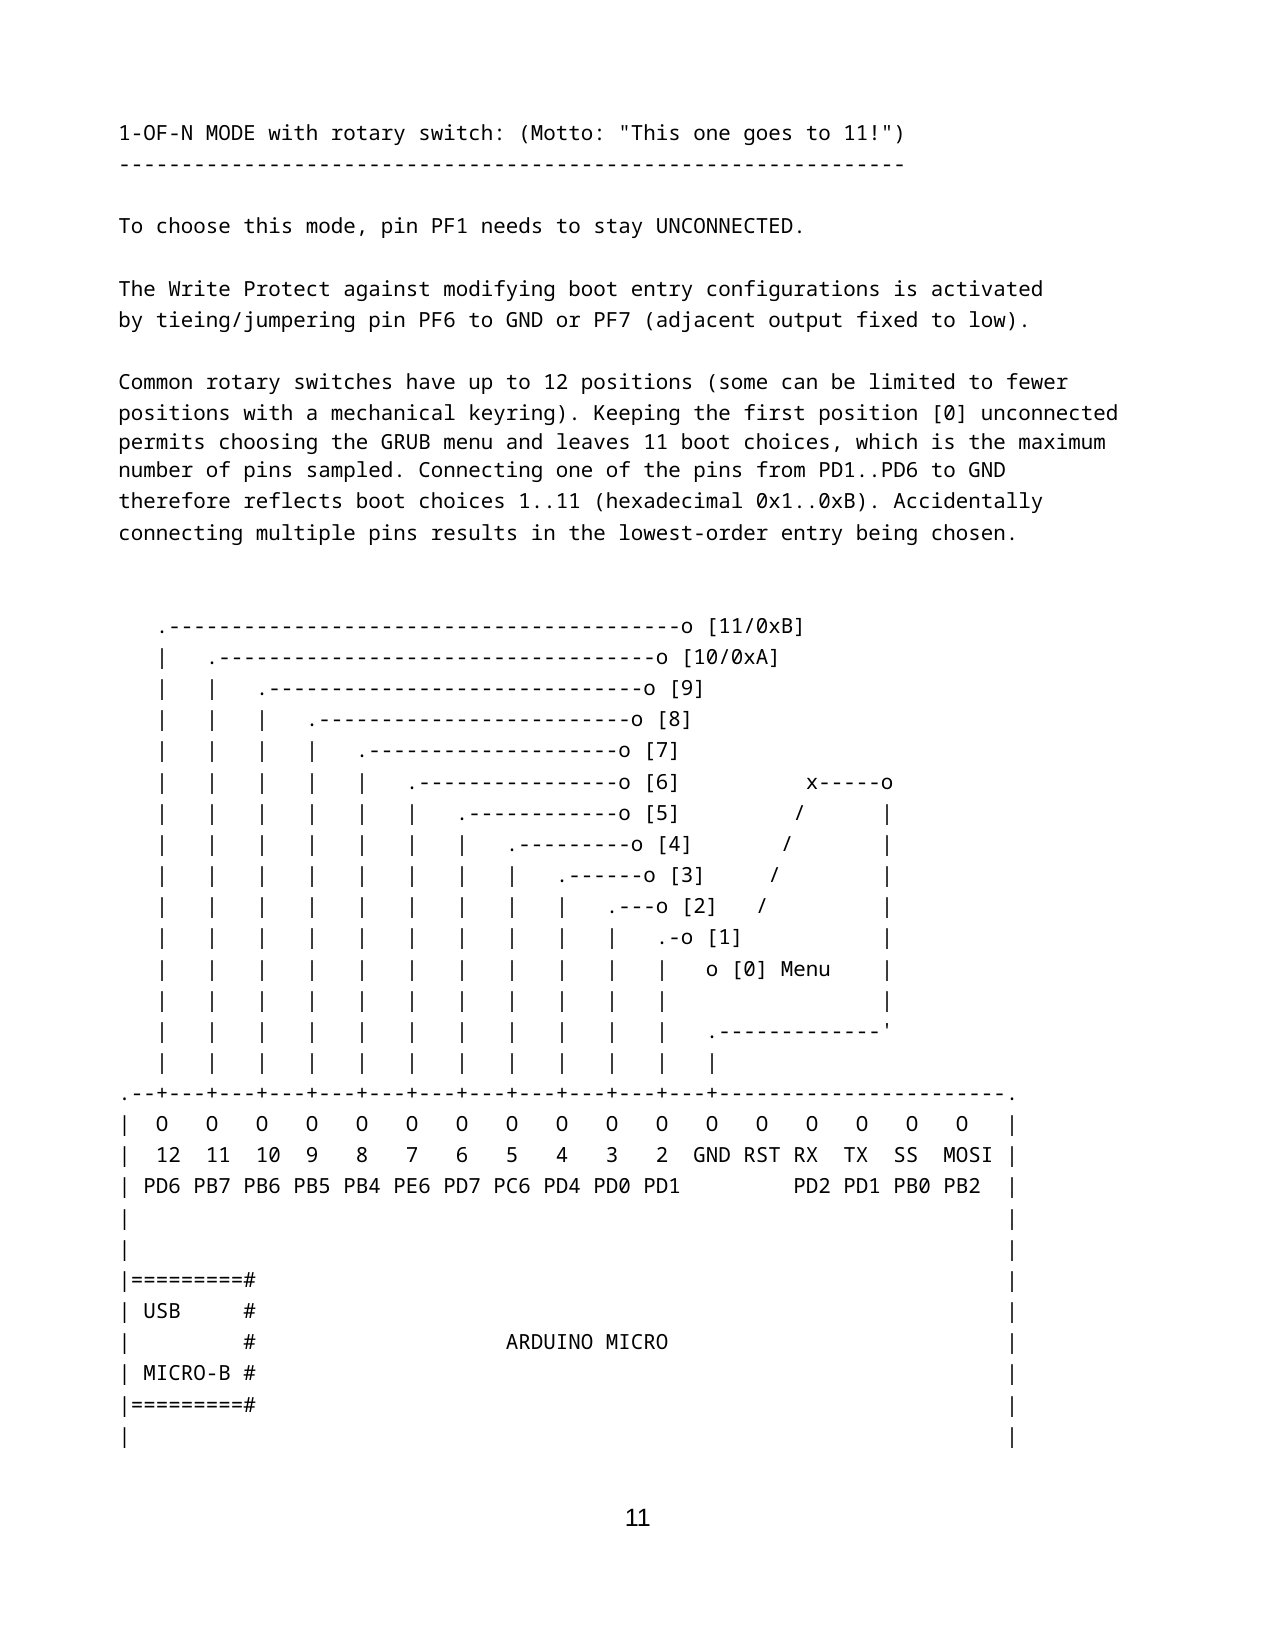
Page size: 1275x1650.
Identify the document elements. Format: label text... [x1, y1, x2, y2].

text | 12 11 10 9 8 7 6 5 4 3 2 GND RST RX TX SS MOSI | [118, 1141, 1157, 1169]
text | # ARDUINO MICRO | [118, 1327, 1157, 1356]
text | | | .-------------------------o [8] [118, 704, 1157, 733]
text |=========# | [118, 1265, 1157, 1293]
text | | | | | | | | | | .-o [1] | [118, 922, 1157, 951]
text | O O O O O O O O O O O O O O O O O | [118, 1109, 1157, 1138]
text 1-OF-N MODE with rotary switch: (Motto: "This one goes to 11!") [118, 118, 1157, 147]
text | | | | | | | | | | | | [118, 1047, 1157, 1076]
text | | | | | | | | | | | o [0] Menu | [118, 954, 1157, 982]
text | | [118, 1203, 1157, 1231]
text | MICRO-B # | [118, 1358, 1157, 1387]
text | | | | | | | | | | | .-------------' [118, 1016, 1157, 1044]
text | | | | .--------------------o [7] [118, 736, 1157, 764]
text | USB # | [118, 1296, 1157, 1325]
text |=========# | [118, 1390, 1157, 1418]
text Common rotary switches have up to 12 positions (some can be limited to fewer [118, 367, 1157, 396]
text --------------------------------------------------------------- [118, 149, 1157, 178]
text | | .------------------------------o [9] [118, 673, 1157, 702]
text | | | | | .----------------o [6] x-----o [118, 767, 1157, 795]
text by tieing/jumpering pin PF6 to GND or PF7 (adjacent output fixed to low). [118, 305, 1157, 333]
text | | | | | | | | .------o [3] / | [118, 860, 1157, 889]
text | .-----------------------------------o [10/0xA] [118, 642, 1157, 671]
text positions with a mechanical keyring). Keeping the first position [0] unconnected permits choosing the GRUB menu and leaves 11 boot choices, which is the maximum number of pins sampled. Connecting one of the pins from PD1..PD6 to GND [118, 398, 1157, 484]
text | | | | | | | .---------o [4] / | [118, 829, 1157, 857]
text connecting multiple pins results in the lowest-order entry being chosen. [118, 518, 1157, 546]
text | PD6 PB7 PB6 PB5 PB4 PE6 PD7 PC6 PD4 PD0 PD1 PD2 PD1 PB0 PB2 | [118, 1172, 1157, 1200]
text | | [118, 1234, 1157, 1262]
text | | | | | | | | | .---o [2] / | [118, 891, 1157, 920]
text .--+---+---+---+---+---+---+---+---+---+---+---+-----------------------. [118, 1078, 1157, 1107]
text To choose this mode, pin PF1 needs to stay UNCONNECTED. [118, 212, 1157, 240]
text | | [118, 1421, 1157, 1449]
text therefore reflects boot choices 1..11 (hexadecimal 0x1..0xB). Accidentally [118, 486, 1157, 515]
text The Write Protect against modifying boot entry configurations is activated [118, 274, 1157, 302]
text | | | | | | | | | | | | [118, 985, 1157, 1013]
text | | | | | | .------------o [5] / | [118, 798, 1157, 826]
text .-----------------------------------------o [11/0xB] [118, 611, 1157, 639]
